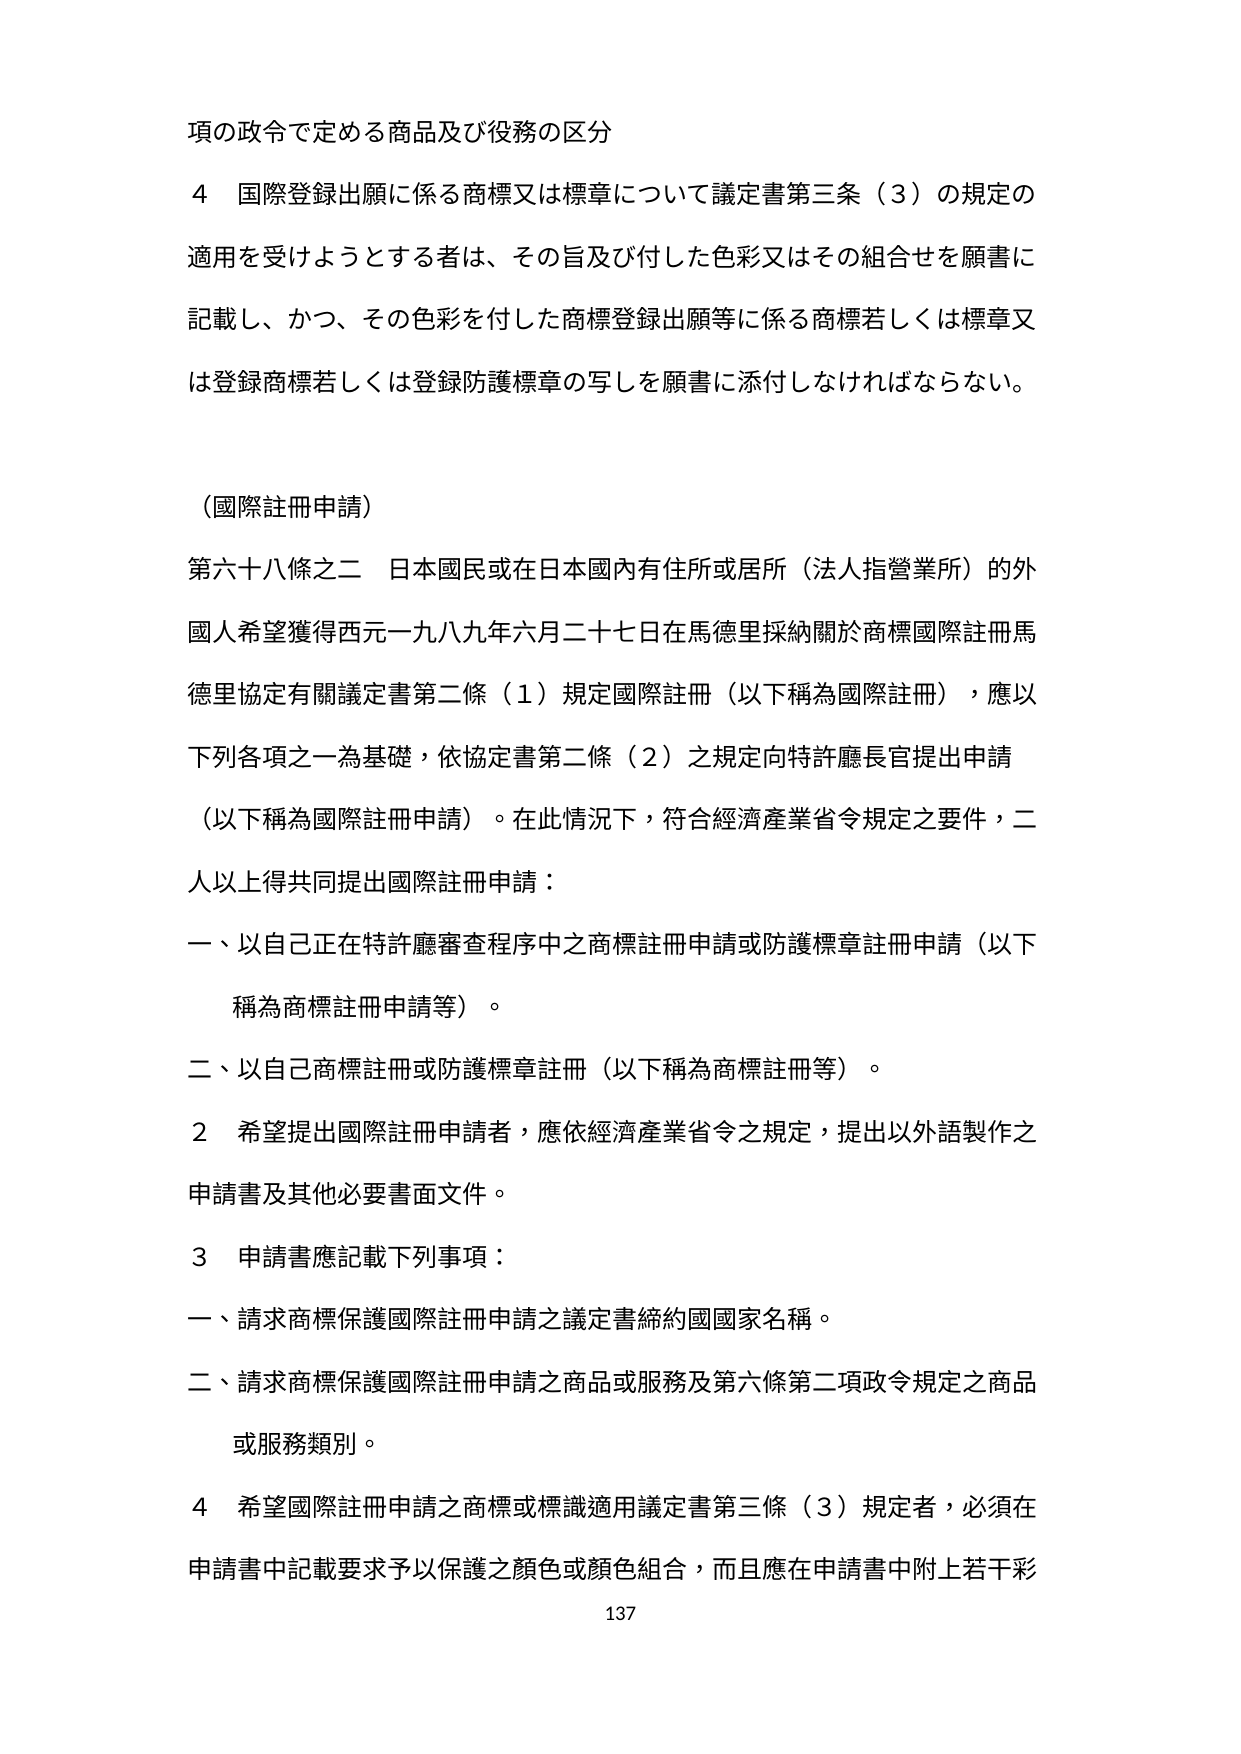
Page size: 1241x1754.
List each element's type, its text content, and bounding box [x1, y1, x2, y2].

text ４ 希望國際註冊申請之商標或標識適用議定書第三條（３）規定者，必須在申請書中記載要求予以保護之顏色或顏色組合，而且應在申請書中附上若干彩 [187, 1464, 1053, 1589]
text 項の政令で定める商品及び役務の区分 [187, 89, 1053, 151]
text （國際註冊申請） [187, 464, 1053, 526]
text 第六十八條之二 日本國民或在日本國內有住所或居所（法人指營業所）的外國人希望獲得西元一九八九年六月二十七日在馬德里採納關於商標國際註冊馬德里協定有關議定書第二條（１）規定國際註冊（以下稱為國際註冊），應以下列各項之一為基礎，依協定書第二條（２）之規定向特許廳長官提出申請（以下稱為國際註冊申請）。在此情況下，符合經濟產業省令規定之要件，二人以上得共同提出國際註冊申請： [187, 526, 1053, 901]
text ３ 申請書應記載下列事項： [187, 1214, 1053, 1276]
text 二、以自己商標註冊或防護標章註冊（以下稱為商標註冊等）。 [187, 1026, 1053, 1089]
text ４ 国際登録出願に係る商標又は標章について議定書第三条（３）の規定の適用を受けようとする者は、その旨及び付した色彩又はその組合せを願書に記載し、かつ、その色彩を付した商標登録出願等に係る商標若しくは標章又は登録商標若しくは登録防護標章の写しを願書に添付しなければならない。 [187, 151, 1053, 401]
text 一、以自己正在特許廳審查程序中之商標註冊申請或防護標章註冊申請（以下稱為商標註冊申請等）。 [187, 901, 1053, 1026]
text ２ 希望提出國際註冊申請者，應依經濟產業省令之規定，提出以外語製作之申請書及其他必要書面文件。 [187, 1089, 1053, 1214]
text 一、請求商標保護國際註冊申請之議定書締約國國家名稱。 [187, 1276, 1053, 1339]
text 二、請求商標保護國際註冊申請之商品或服務及第六條第二項政令規定之商品或服務類別。 [187, 1339, 1053, 1464]
